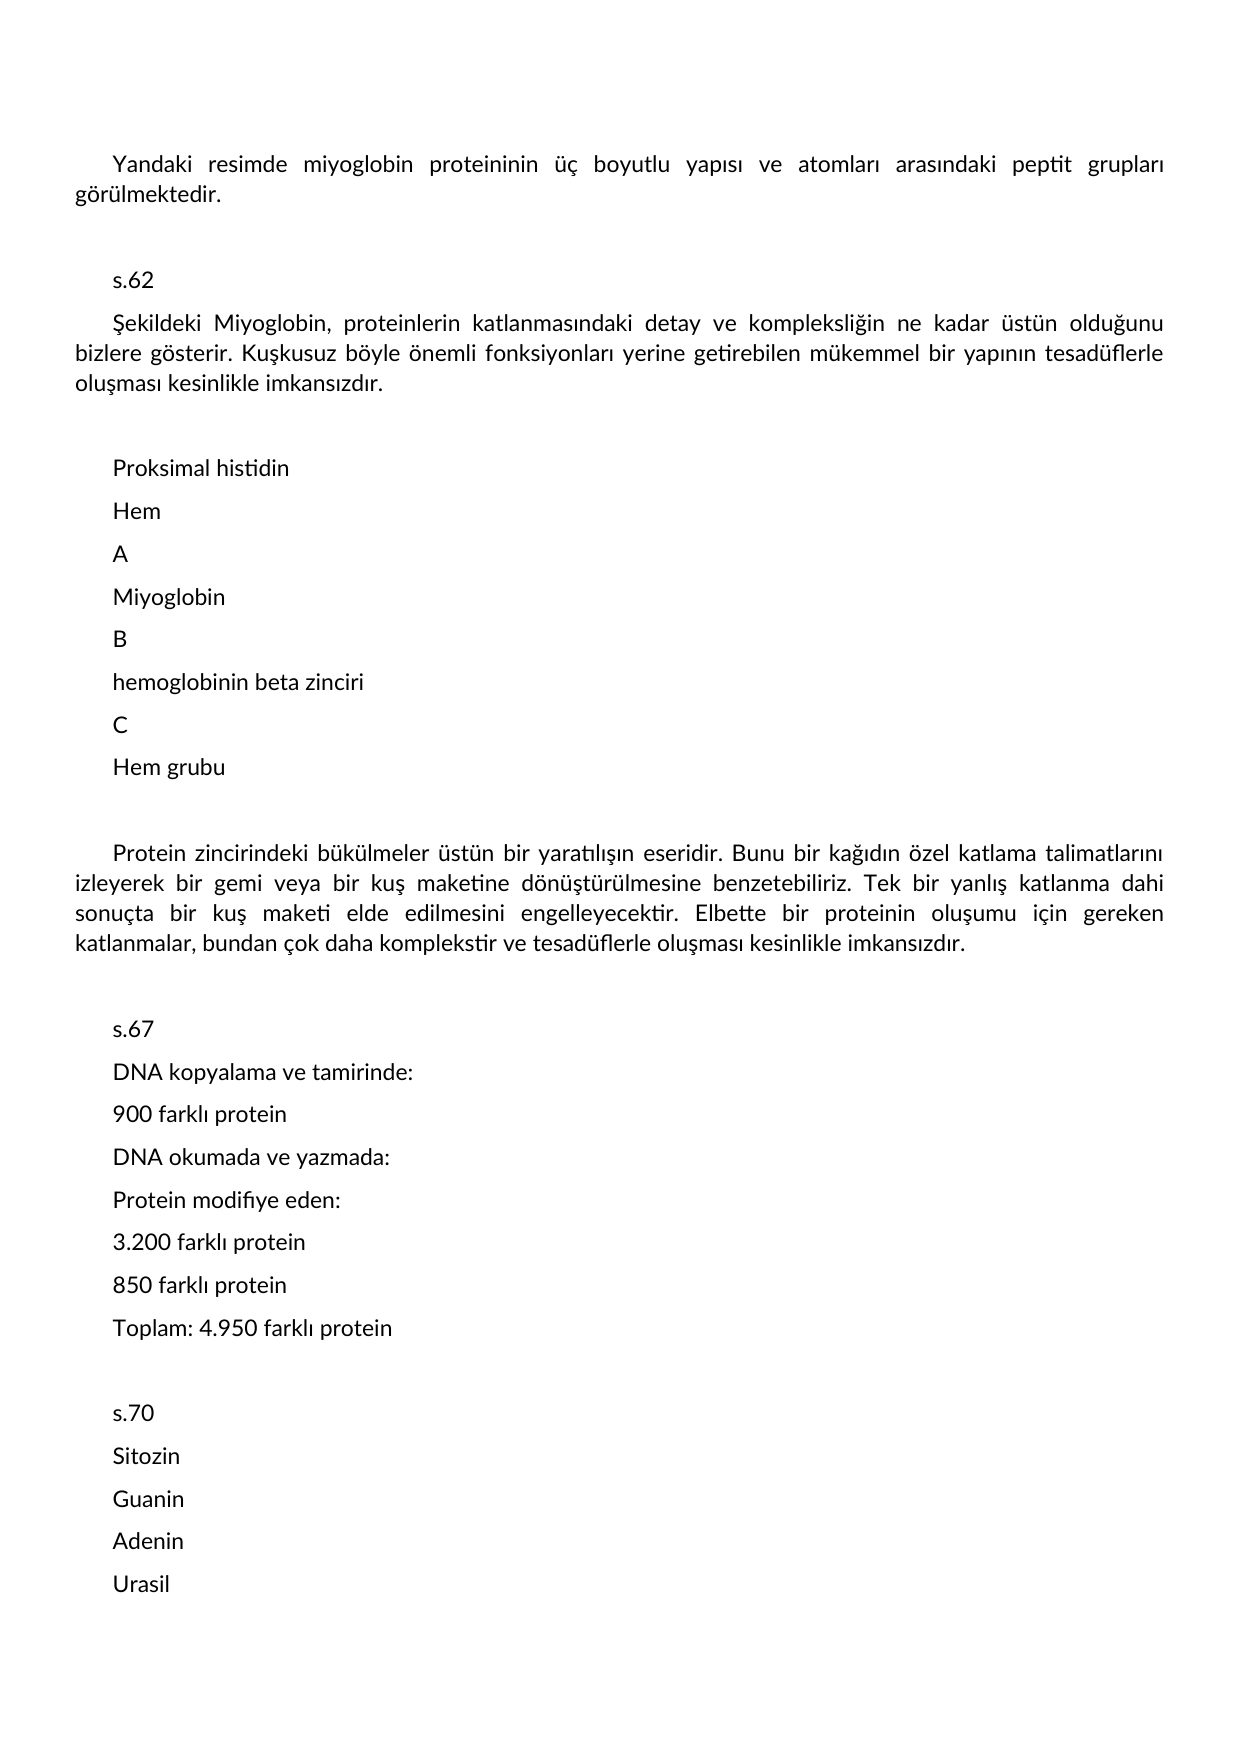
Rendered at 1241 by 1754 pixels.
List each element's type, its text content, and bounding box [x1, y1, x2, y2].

text Miyoglobin [75, 582, 1165, 610]
text Proksimal histidin [75, 454, 1165, 482]
text Protein modifiye eden: [75, 1185, 1165, 1213]
text hemoglobinin beta zinciri [75, 668, 1165, 695]
text Guanin [75, 1484, 1165, 1512]
text DNA kopyalama ve tamirinde: [75, 1057, 1165, 1085]
text s.67 [75, 1014, 1165, 1042]
text 3.200 farklı protein [75, 1228, 1165, 1256]
text A [75, 539, 1165, 567]
text Adenin [75, 1527, 1165, 1554]
text Toplam: 4.950 farklı protein [75, 1313, 1165, 1341]
text Hem grubu [75, 753, 1165, 781]
text 900 farklı protein [75, 1100, 1165, 1127]
text B [75, 625, 1165, 652]
text Yandaki resimde miyoglobin proteininin üç boyutlu yapısı ve atomları arasındaki peptit grupları görülmektedir. [75, 150, 1165, 208]
text DNA okumada ve yazmada: [75, 1143, 1165, 1170]
text 850 farklı protein [75, 1271, 1165, 1298]
text Urasil [75, 1570, 1165, 1597]
text Sitozin [75, 1442, 1165, 1469]
text Hem [75, 497, 1165, 524]
text s.70 [75, 1399, 1165, 1426]
text Şekildeki Miyoglobin, proteinlerin katlanmasındaki detay ve kompleksliğin ne kadar üstün olduğunu bizlere gösterir. Kuşkusuz böyle önemli fonksiyonları yerine getirebilen mükemmel bir yapının tesadüflerle oluşması kesinlikle imkansızdır. [75, 308, 1165, 396]
text Protein zincirindeki bükülmeler üstün bir yaratılışın eseridir. Bunu bir kağıdın özel katlama talimatlarını izleyerek bir gemi veya bir kuş maketine dönüştürülmesine benzetebiliriz. Tek bir yanlış katlanma dahi sonuçta bir kuş maketi elde edilmesini engelleyecektir. Elbette bir proteinin oluşumu için gereken katlanmalar, bundan çok daha komplekstir ve tesadüflerle oluşması kesinlikle imkansızdır. [75, 838, 1165, 957]
text C [75, 710, 1165, 738]
text s.62 [75, 266, 1165, 293]
